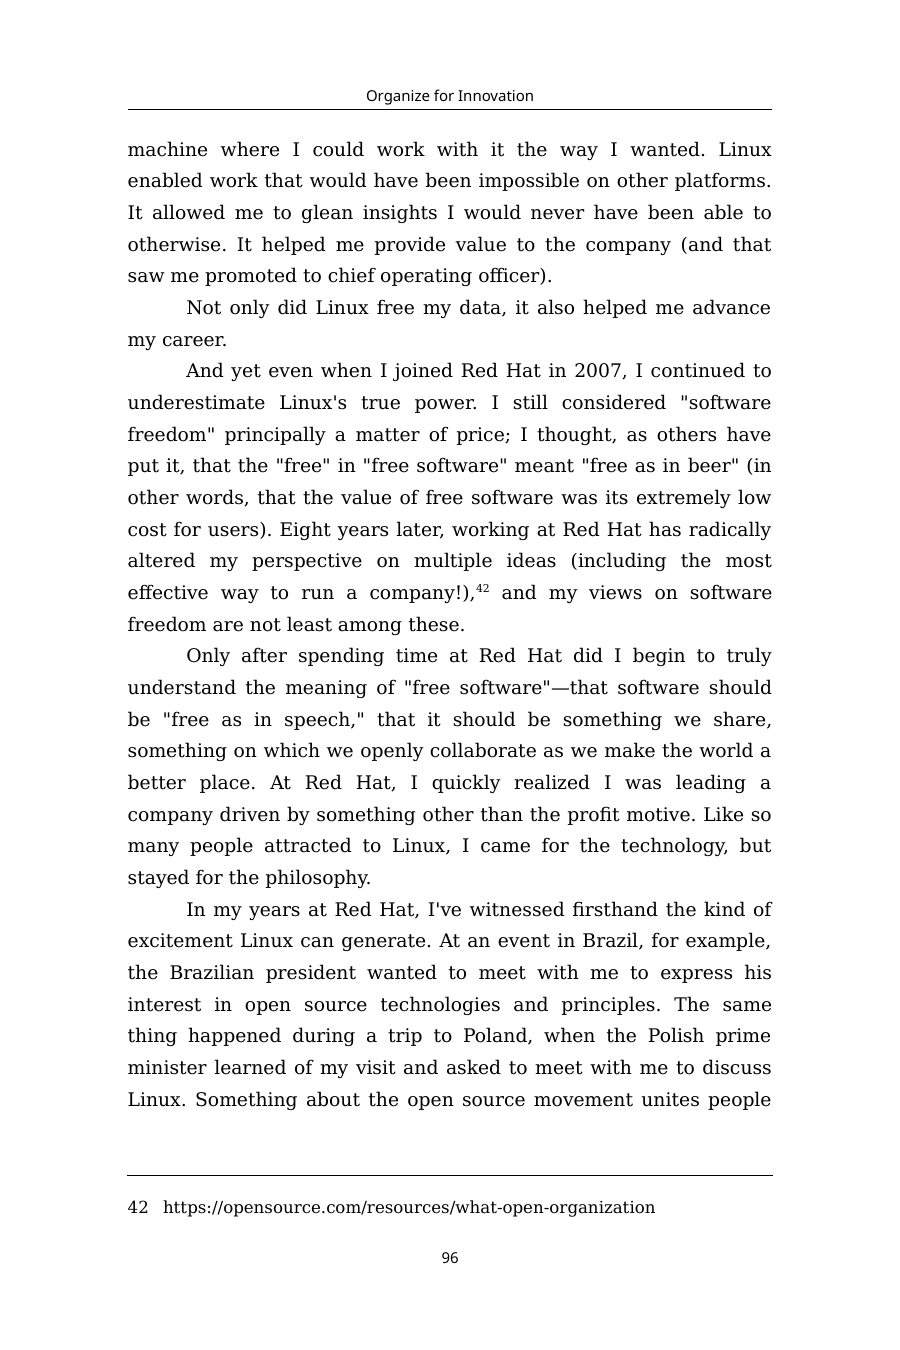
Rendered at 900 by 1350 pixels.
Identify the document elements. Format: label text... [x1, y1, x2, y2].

text And yet even when I joined Red Hat in 2007, I continued to underestimate Linux's true power. I still considered "software freedom" principally a matter of price; I thought, as others have put it, that the "free" in "free software" meant "free as in beer" (in other words, that the value of free software was its extremely low cost for users). Eight years later, working at Red Hat has radically altered my perspective on multiple ideas (including the most effective way to run a company!), and my views on software freedom are not least among these. [127, 360, 772, 636]
text Only after spending time at Red Hat did I begin to truly understand the meaning of "free software"—that software should be "free as in speech," that it should be something we share, something on which we openly collaborate as we make the world a better place. At Red Hat, I quickly realized I was leading a company driven by something other than the profit motive. Like so many people attracted to Linux, I came for the technology, but stayed for the philosophy. [127, 645, 772, 889]
text Not only did Linux free my data, it also helped me advance my career. [127, 297, 772, 351]
text machine where I could work with it the way I wanted. Linux enabled work that would have been impossible on other platforms. It allowed me to glean insights I would never have been able to otherwise. It helped me provide value to the company (and that saw me promoted to chief operating officer). [127, 139, 772, 287]
text https://opensource.com/resources/what-open-organization [127, 1198, 772, 1217]
text In my years at Red Hat, I've witnessed firsthand the kind of excitement Linux can generate. At an event in Brazil, for example, the Brazilian president wanted to meet with me to express his interest in open source technologies and principles. The same thing happened during a trip to Poland, when the Polish prime minister learned of my visit and asked to meet with me to discuss Linux. Something about the open source movement unites people [127, 899, 772, 1111]
